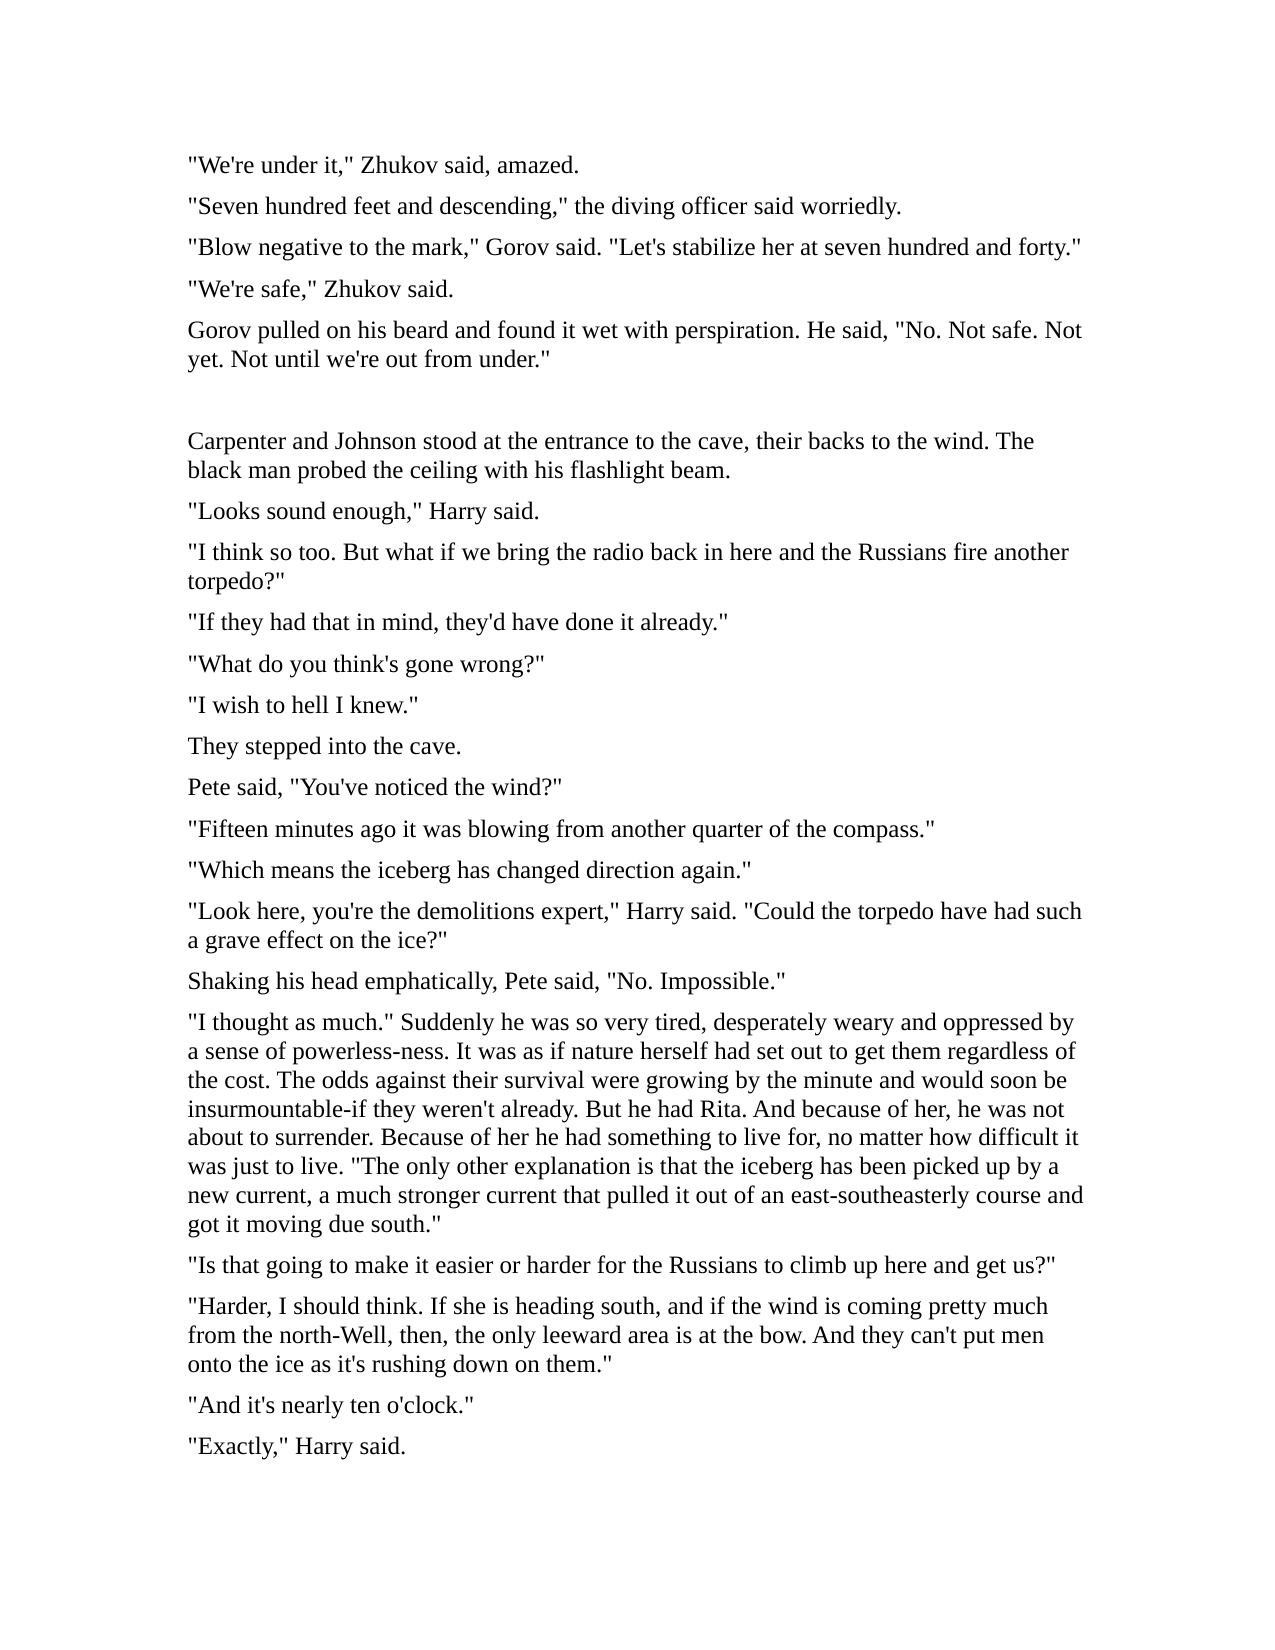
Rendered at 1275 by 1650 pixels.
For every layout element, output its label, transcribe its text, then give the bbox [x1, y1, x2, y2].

text "Harder, I should think. If she is heading south, and if the wind is coming pretty much from the north-Well, then, the only leeward area is at the bow. And they can't put men onto the ice as it's rushing down on them." [187, 1291, 1087, 1377]
text They stepped into the cave. [187, 731, 1087, 760]
text "Exactly," Harry said. [187, 1431, 1087, 1460]
text Pete said, "You've noticed the wind?" [187, 772, 1087, 801]
text "We're under it," Zhukov said, amazed. [187, 150, 1087, 179]
text "I wish to hell I knew." [187, 690, 1087, 719]
text Gorov pulled on his beard and found it wet with perspiration. He said, "No. Not safe. Not yet. Not until we're out from under." [187, 315, 1087, 372]
text Carpenter and Johnson stood at the entrance to the cave, their backs to the wind. The black man probed the ceiling with his flashlight beam. [187, 426, 1087, 484]
text "I thought as much." Suddenly he was so very tired, desperately weary and oppressed by a sense of powerless-ness. It was as if nature herself had set out to get them regardless of the cost. The odds against their survival were growing by the minute and would soon be insurmountable-if they weren't already. But he had Rita. And because of her, he was not about to surrender. Because of her he had something to live for, no matter how difficult it was just to live. "The only other explanation is that the iceberg has been picked up by a new current, a much stronger current that pulled it out of an east-southeasterly course and got it moving due south." [187, 1007, 1087, 1237]
text "Which means the iceberg has changed direction again." [187, 855, 1087, 884]
text "I think so too. But what if we bring the radio back in here and the Russians fire another torpedo?" [187, 537, 1087, 595]
text "And it's nearly ten o'clock." [187, 1390, 1087, 1419]
text "If they had that in mind, they'd have done it already." [187, 607, 1087, 636]
text "We're safe," Zhukov said. [187, 274, 1087, 302]
text "Look here, you're the demolitions expert," Harry said. "Could the torpedo have had such a grave effect on the ice?" [187, 896, 1087, 954]
text "Is that going to make it easier or harder for the Russians to climb up here and get us?" [187, 1250, 1087, 1279]
text "Looks sound enough," Harry said. [187, 496, 1087, 525]
text "What do you think's gone wrong?" [187, 649, 1087, 677]
text "Blow negative to the mark," Gorov said. "Let's stabilize her at seven hundred and forty." [187, 232, 1087, 261]
text "Fifteen minutes ago it was blowing from another quarter of the compass." [187, 814, 1087, 842]
text Shaking his head emphatically, Pete said, "No. Impossible." [187, 966, 1087, 995]
text "Seven hundred feet and descending," the diving officer said worriedly. [187, 191, 1087, 220]
